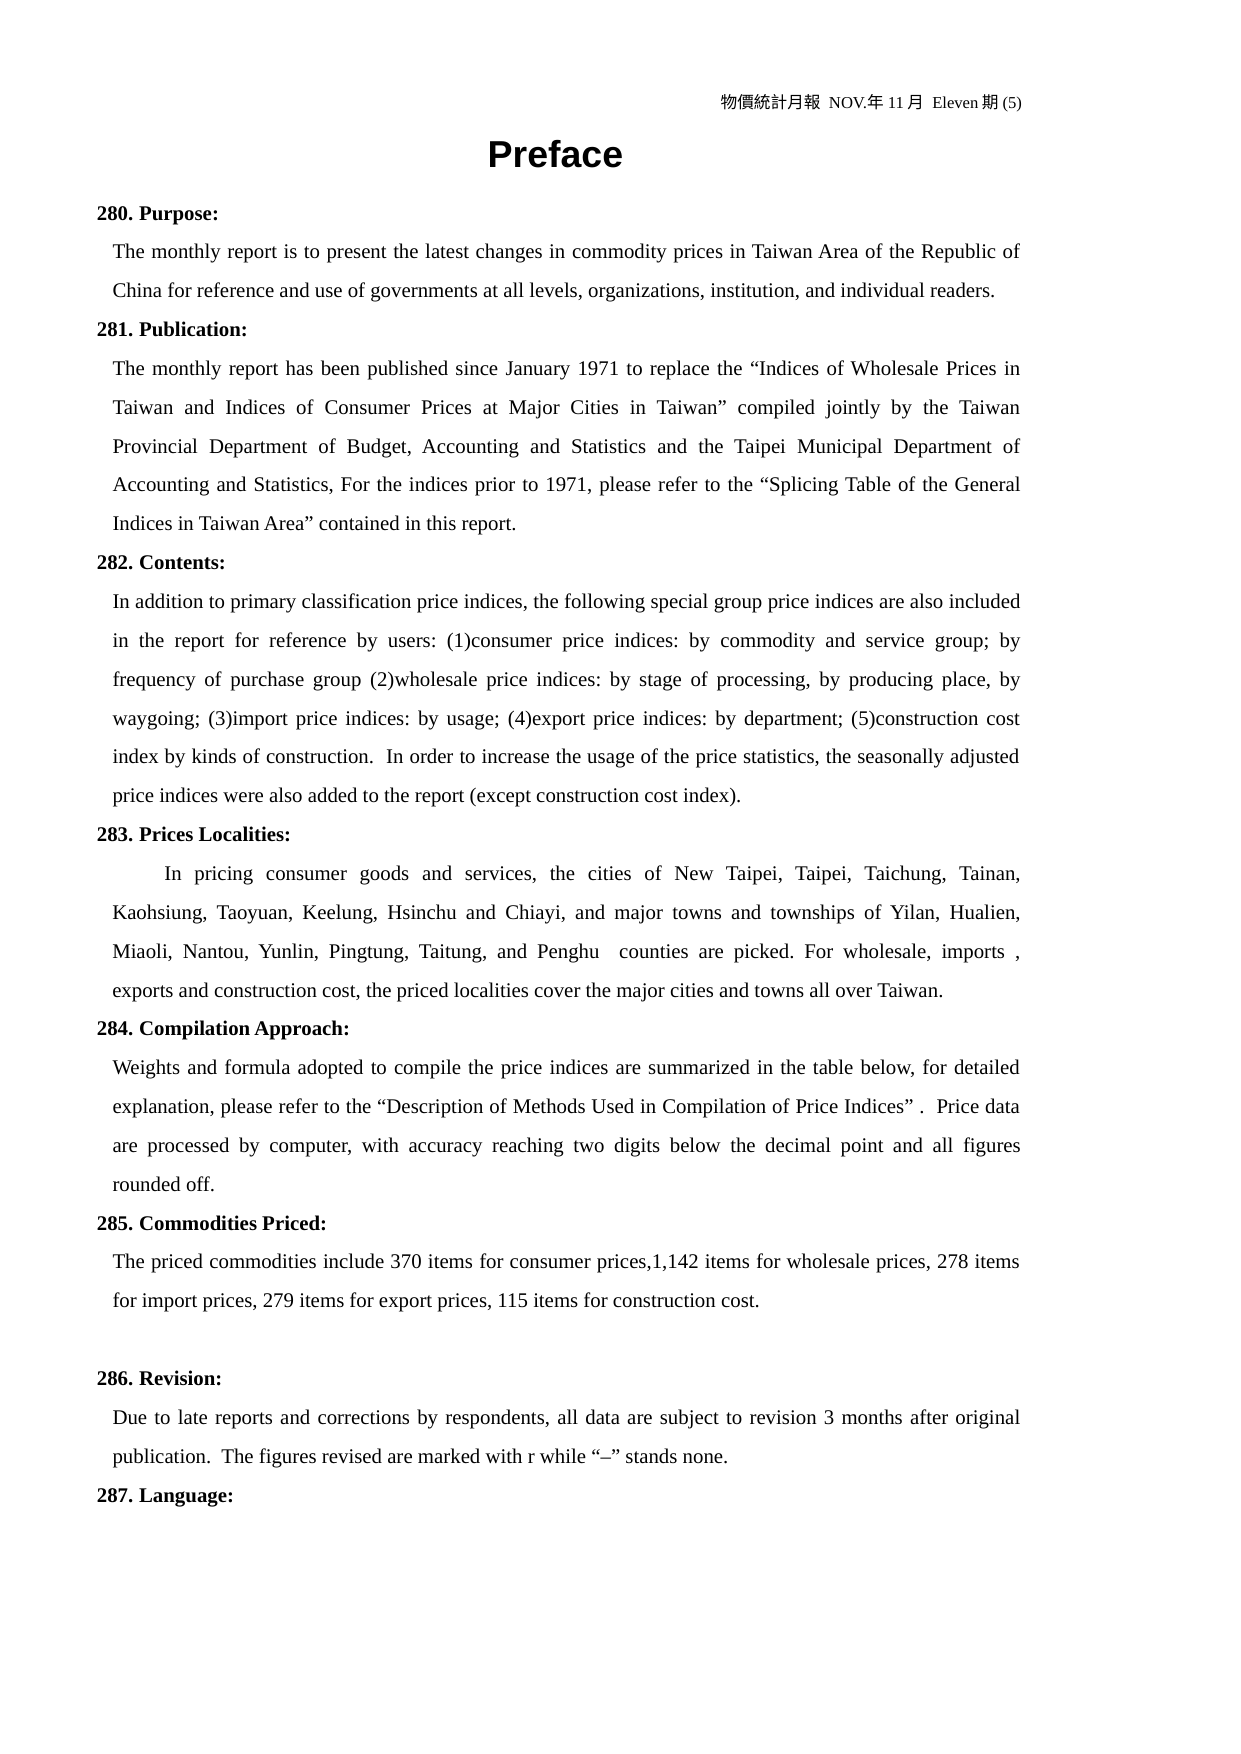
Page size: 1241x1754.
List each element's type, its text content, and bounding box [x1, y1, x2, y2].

list Compilation Approach: [97, 1009, 1022, 1048]
text Weights and formula adopted to compile the price indices are summarized in the table below, for detailed explanation, please refer to the “Description of Methods Used in Compilation of Price Indices” . Price data are processed by computer, with accuracy reaching two digits below the decimal point and all figures rounded off. [112, 1048, 1022, 1204]
text Due to late reports and corrections by respondents, all data are subject to revision 3 months after original publication. The figures revised are marked with r while “–” stands none. [112, 1398, 1022, 1476]
list Prices Localities: [97, 815, 1022, 854]
text In pricing consumer goods and services, the cities of New Taipei, Taipei, Taichung, Tainan, Kaohsiung, Taoyuan, Keelung, Hsinchu and Chiayi, and major towns and townships of Yilan, Hualien, Miaoli, Nantou, Yunlin, Pingtung, Taitung, and Penghu counties are picked. For wholesale, imports , exports and construction cost, the priced localities cover the major cities and towns all over Taiwan. [112, 854, 1022, 1009]
list Revision: [97, 1359, 1022, 1398]
text In addition to primary classification price indices, the following special group price indices are also included in the report for reference by users: (1)consumer price indices: by commodity and service group; by frequency of purchase group (2)wholesale price indices: by stage of processing, by producing place, by waygoing; (3)import price indices: by usage; (4)export price indices: by department; (5)construction cost index by kinds of construction. In order to increase the usage of the price statistics, the seasonally adjusted price indices were also added to the report (except construction cost index). [112, 582, 1022, 815]
list Publication: [97, 310, 1022, 349]
text The monthly report has been published since January 1971 to replace the “Indices of Wholesale Prices in Taiwan and Indices of Consumer Prices at Major Cities in Taiwan” compiled jointly by the Taiwan Provincial Department of Budget, Accounting and Statistics and the Taipei Municipal Department of Accounting and Statistics, For the indices prior to 1971, please refer to the “Splicing Table of the General Indices in Taiwan Area” contained in this report. [112, 349, 1022, 543]
subtitle Preface [89, 116, 1022, 193]
list Purpose: [97, 193, 1022, 232]
list Commodities Priced: [97, 1204, 1022, 1243]
list Contents: [97, 543, 1022, 582]
text The monthly report is to present the latest changes in commodity prices in Taiwan Area of the Republic of China for reference and use of governments at all levels, organizations, institution, and individual readers. [112, 232, 1022, 310]
list Language: [97, 1476, 1022, 1514]
text The priced commodities include 370 items for consumer prices,1,142 items for wholesale prices, 278 items for import prices, 279 items for export prices, 115 items for construction cost. [112, 1243, 1022, 1320]
